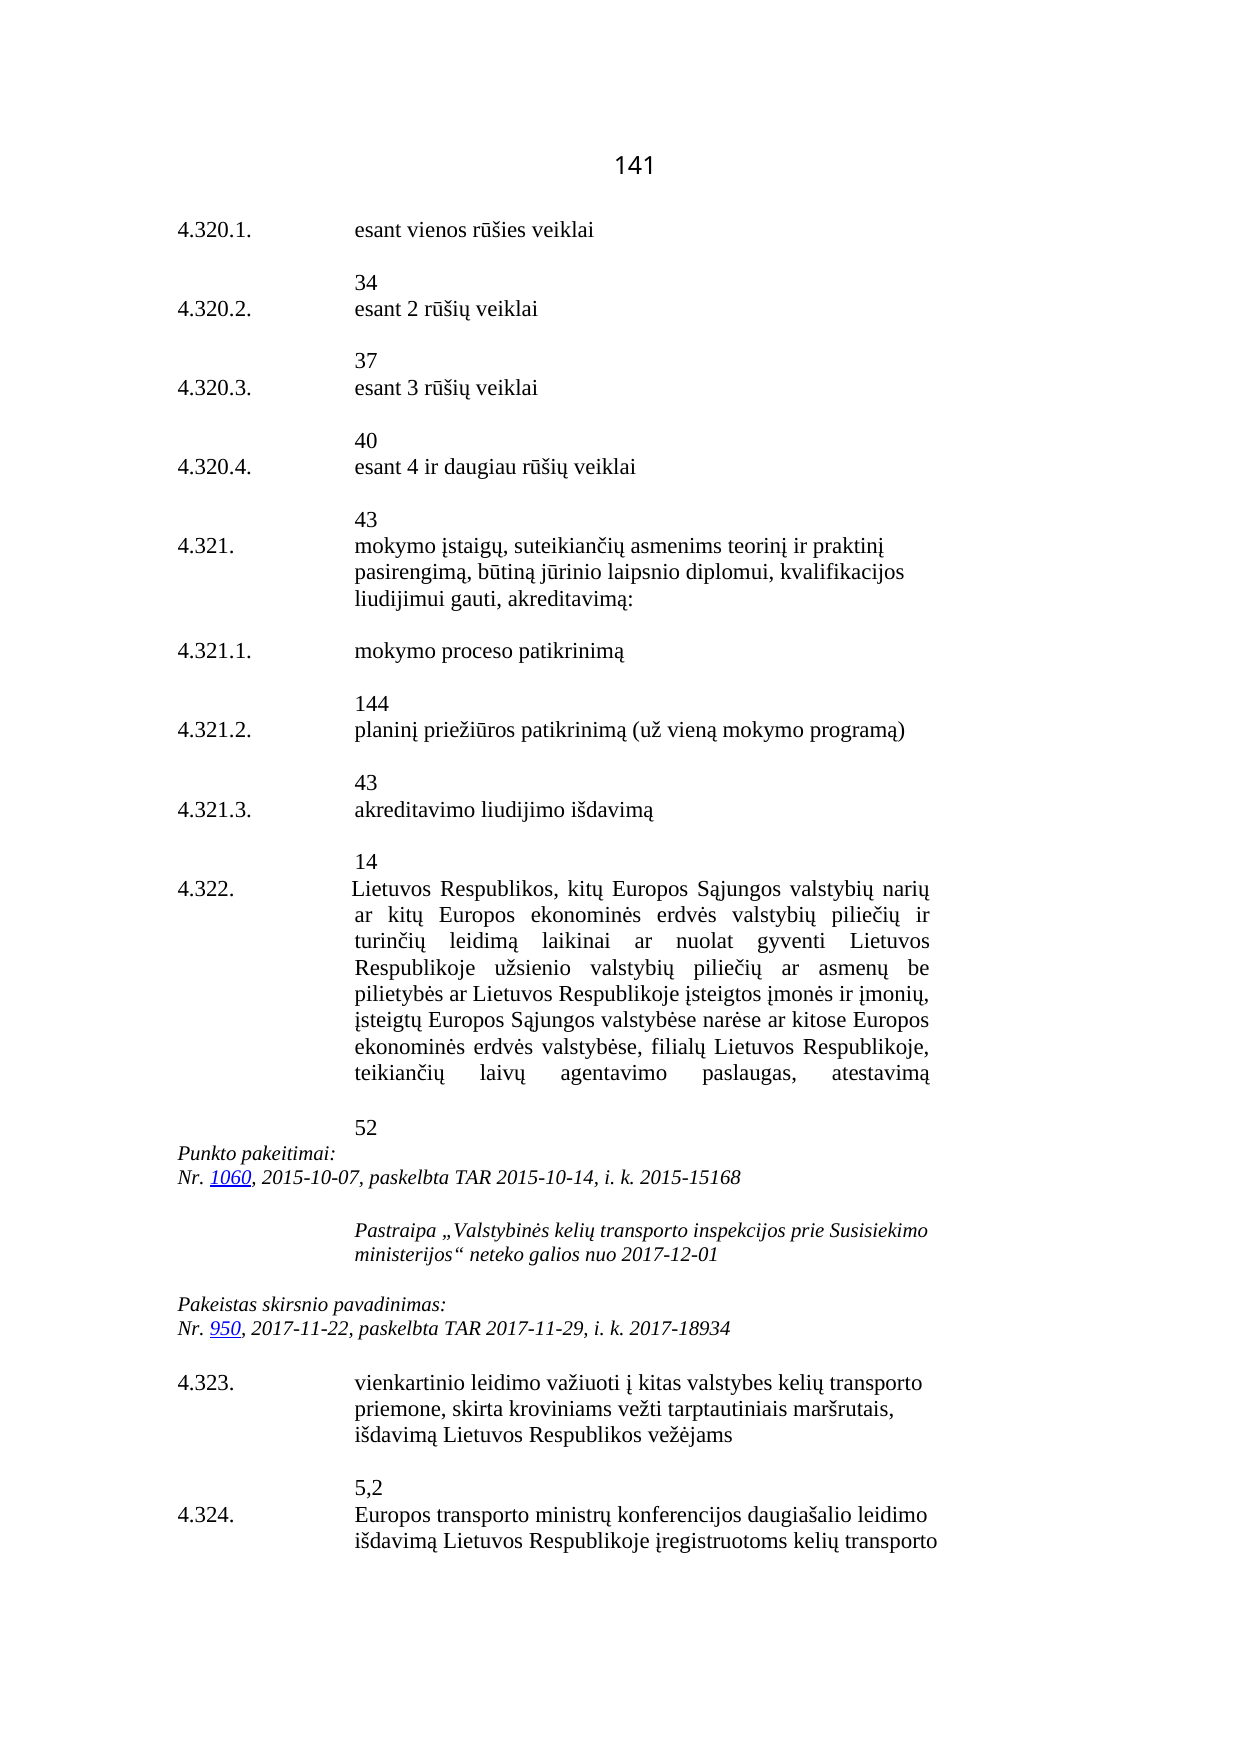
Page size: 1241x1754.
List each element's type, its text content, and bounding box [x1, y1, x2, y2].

text Nr. 950, 2017-11-22, paskelbta TAR 2017-11-29, i. k. 2017-18934 [177, 1316, 1093, 1340]
text Pastraipa „Valstybinės kelių transporto inspekcijos prie Susisiekimo ministerijos“ neteko galios nuo 2017-12-01 [354, 1217, 945, 1292]
text liudijimui gauti, akreditavimą: [354, 585, 945, 637]
text 4.321.1. mokymo proceso patikrinimą 144 [177, 637, 945, 717]
text 4.321. mokymo įstaigų, suteikiančių asmenims teorinį ir praktinį [177, 532, 945, 558]
text Nr. 1060, 2015-10-07, paskelbta TAR 2015-10-14, i. k. 2015-15168 [177, 1165, 1093, 1189]
text 4.320.4. esant 4 ir daugiau rūšių veiklai 43 [177, 453, 945, 532]
text išdavimą Lietuvos Respublikoje įregistruotoms kelių transporto [354, 1527, 945, 1553]
text 4.321.2. planinį priežiūros patikrinimą (už vieną mokymo programą) 43 [177, 717, 945, 796]
text 4.320.3. esant 3 rūšių veiklai 40 [177, 374, 945, 453]
text 4.323. vienkartinio leidimo važiuoti į kitas valstybes kelių transporto [177, 1369, 945, 1395]
text išdavimą Lietuvos Respublikos vežėjams 5,2 [354, 1422, 945, 1501]
text 4.320.2. esant 2 rūšių veiklai 37 [177, 295, 945, 374]
text 4.320.1. esant vienos rūšies veiklai 34 [177, 216, 945, 295]
text pasirengimą, būtiną jūrinio laipsnio diplomui, kvalifikacijos [354, 558, 945, 585]
text 4.324. Europos transporto ministrų konferencijos daugiašalio leidimo [177, 1501, 945, 1527]
text 4.322. Lietuvos Respublikos, kitų Europos Sąjungos valstybių narių ar kitų Europos ekonominės erdvės valstybių piliečių ir turinčių leidimą laikinai ar nuolat gyventi Lietuvos Respublikoje užsienio valstybių piliečių ar asmenų be pilietybės ar Lietuvos Respublikoje įsteigtos įmonės ir įmonių, įsteigtų Europos Sąjungos valstybėse narėse ar kitose Europos ekonominės erdvės valstybėse, filialų Lietuvos Respublikoje, teikiančių laivų agentavimo paslaugas, atestavimą 52 [177, 875, 930, 1141]
text Punkto pakeitimai: [177, 1141, 1093, 1165]
text 4.321.3. akreditavimo liudijimo išdavimą 14 [177, 796, 945, 875]
text priemone, skirta kroviniams vežti tarptautiniais maršrutais, [354, 1395, 945, 1422]
text Pakeistas skirsnio pavadinimas: [177, 1292, 1093, 1316]
